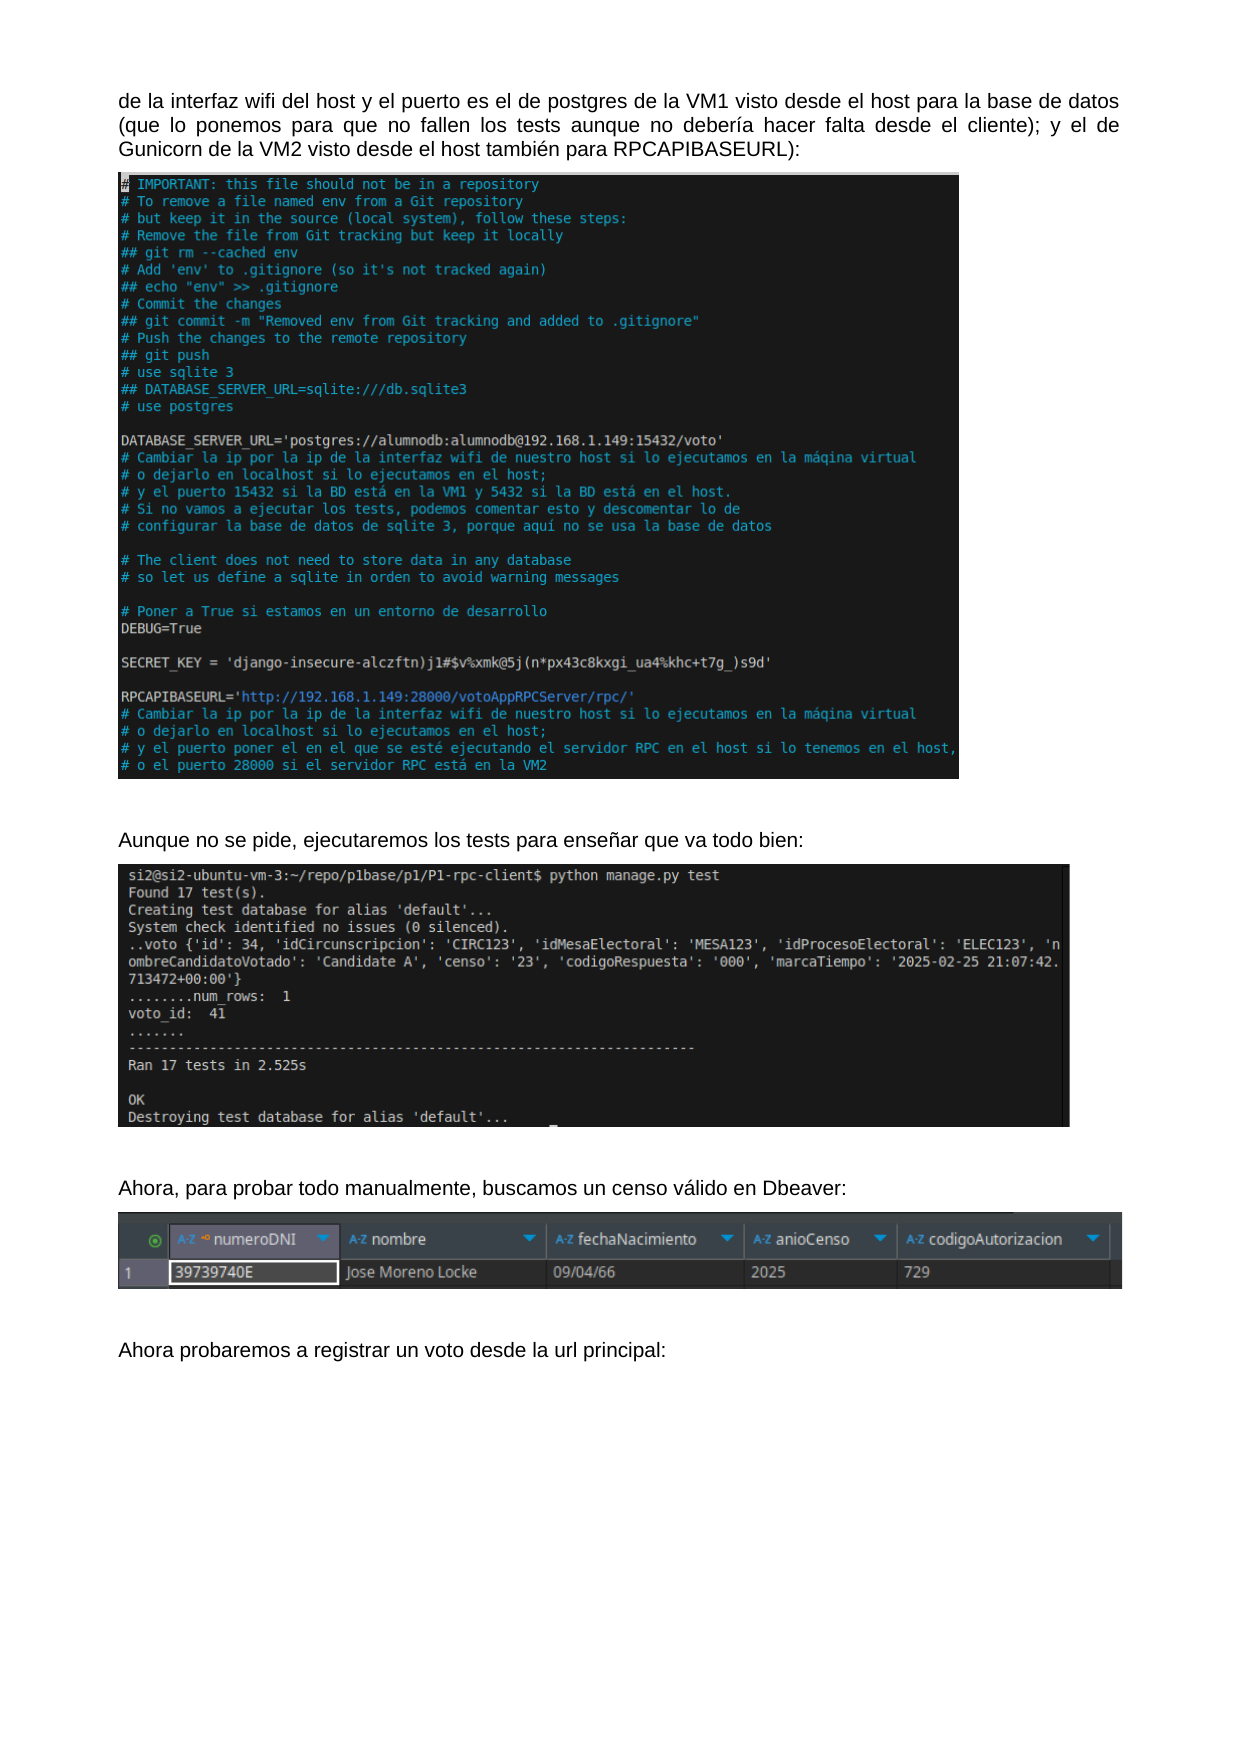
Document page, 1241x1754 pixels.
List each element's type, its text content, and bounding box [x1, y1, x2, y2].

picture [118, 1212, 1123, 1289]
text de la interfaz wifi del host y el puerto es el de postgres de la VM1 visto desde el host para la base de datos (que lo ponemos para que no fallen los tests aunque no debería hacer falta desde el cliente); y el de Gunicorn de la VM2 visto desde el host también para RPCAPIBASEURL): [118, 88, 1122, 160]
picture [118, 864, 1070, 1127]
text Ahora probaremos a registrar un voto desde la url principal: [118, 1338, 1122, 1362]
picture [118, 172, 959, 779]
text Ahora, para probar todo manualmente, buscamos un censo válido en Dbeaver: [118, 1176, 1122, 1199]
text Aunque no se pide, ejecutaremos los tests para enseñar que va todo bien: [118, 828, 1122, 852]
